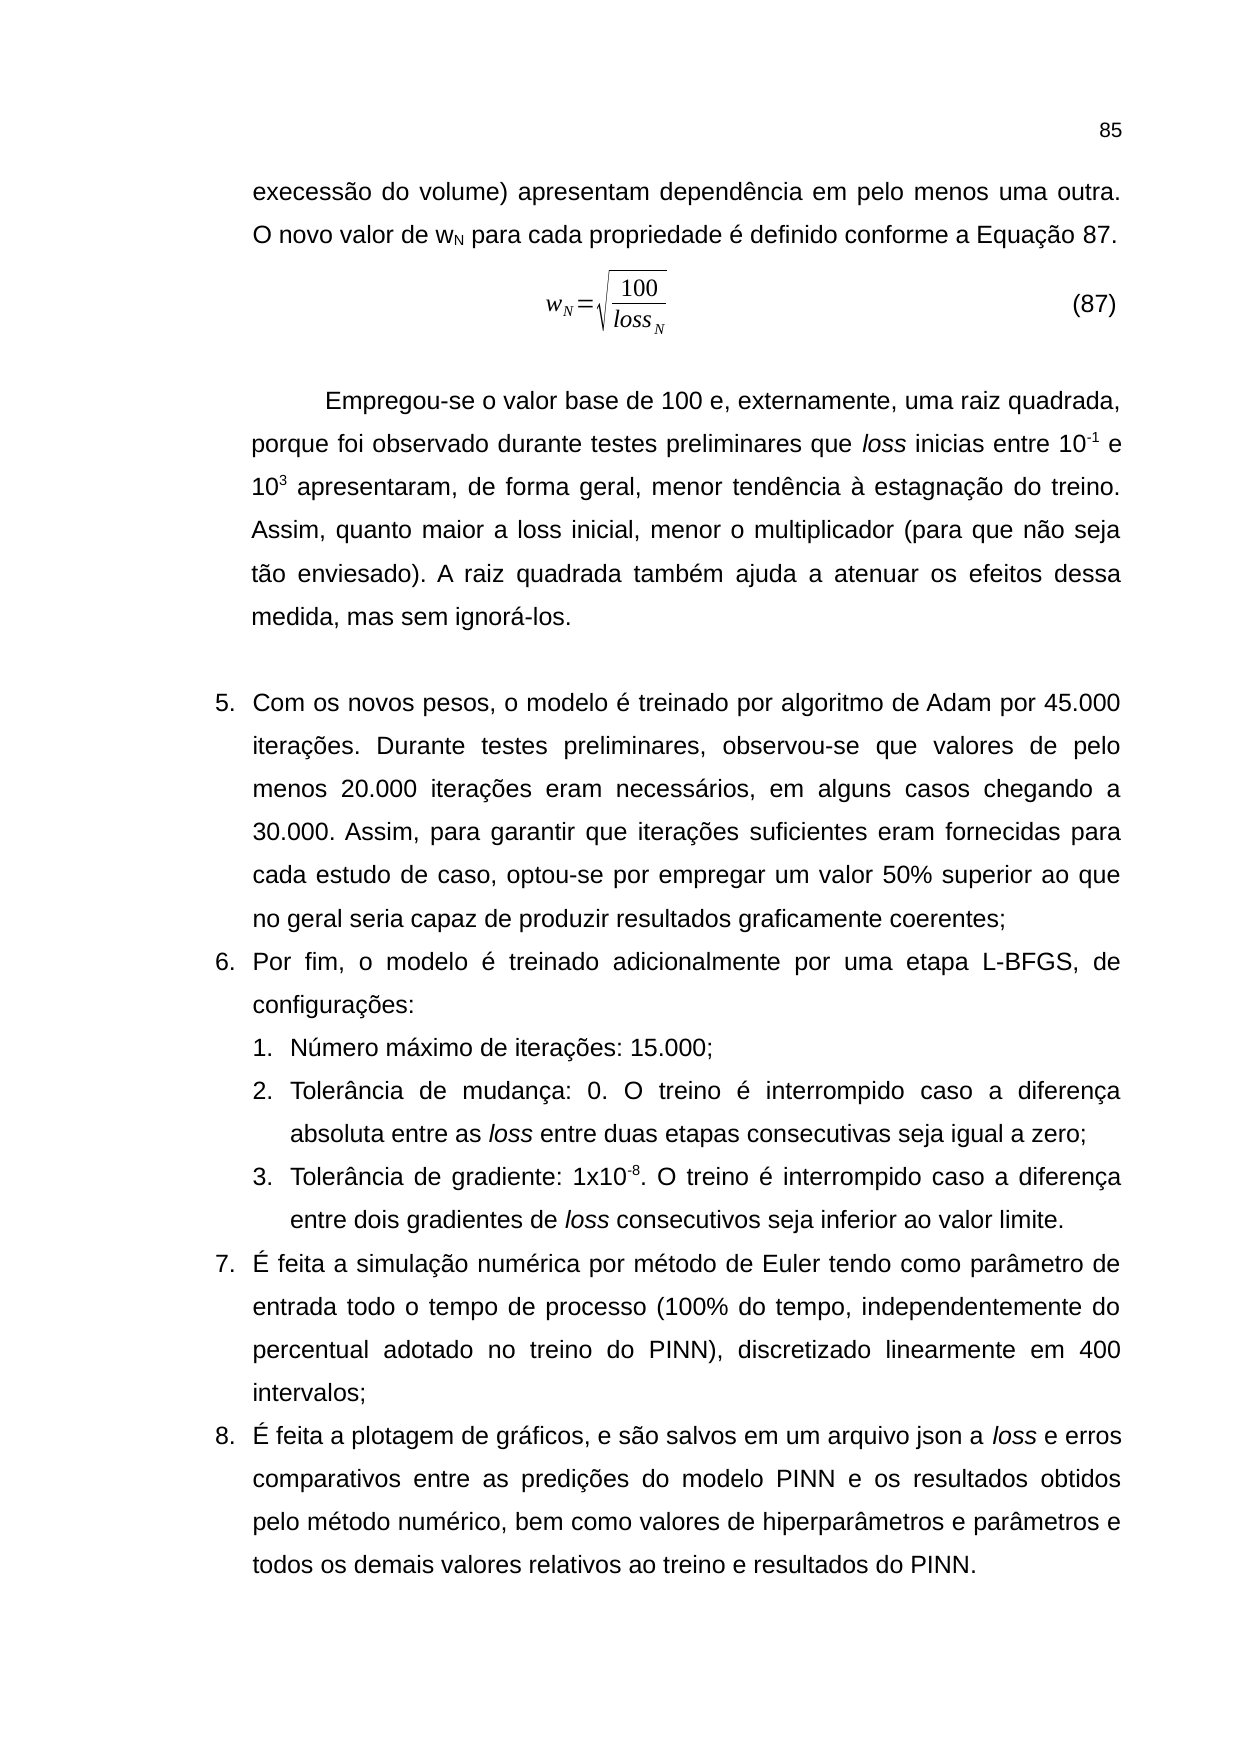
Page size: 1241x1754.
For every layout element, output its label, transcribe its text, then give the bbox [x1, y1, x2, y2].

table_header [177, 263, 960, 343]
list execessão do volume) apresentam dependência em pelo menos uma outra. O novo valor de wN para cada propriedade é definido conforme a Equação 87. [215, 177, 1122, 249]
list Por fim, o modelo é treinado adicionalmente por uma etapa L-BFGS, de configurações: [215, 947, 1122, 1018]
list Tolerância de gradiente: 1x10-8. O treino é interrompido caso a diferença entre dois gradientes de loss consecutivos seja inferior ao valor limite. [252, 1162, 1122, 1234]
list Com os novos pesos, o modelo é treinado por algoritmo de Adam por 45.000 iterações. Durante testes preliminares, observou-se que valores de pelo menos 20.000 iterações eram necessários, em alguns casos chegando a 30.000. Assim, para garantir que iterações suficientes eram fornecidas para cada estudo de caso, optou-se por empregar um valor 50% superior ao que no geral seria capaz de produzir resultados graficamente coerentes; [215, 688, 1122, 932]
table_header (87) [960, 263, 1122, 343]
list Tolerância de mudança: 0. O treino é interrompido caso a diferença absoluta entre as loss entre duas etapas consecutivas seja igual a zero; [252, 1076, 1122, 1148]
list Número máximo de iterações: 15.000; [252, 1033, 1122, 1062]
text Empregou-se o valor base de 100 e, externamente, uma raiz quadrada, porque foi observado durante testes preliminares que loss inicias entre 10-1 e 103 apresentaram, de forma geral, menor tendência à estagnação do treino. Assim, quanto maior a loss inicial, menor o multiplicador (para que não seja tão enviesado). A raiz quadrada também ajuda a atenuar os efeitos dessa medida, mas sem ignorá-los. [251, 386, 1122, 630]
list É feita a plotagem de gráficos, e são salvos em um arquivo json a loss e erros comparativos entre as predições do modelo PINN e os resultados obtidos pelo método numérico, bem como valores de hiperparâmetros e parâmetros e todos os demais valores relativos ao treino e resultados do PINN. [215, 1421, 1122, 1579]
list É feita a simulação numérica por método de Euler tendo como parâmetro de entrada todo o tempo de processo (100% do tempo, independentemente do percentual adotado no treino do PINN), discretizado linearmente em 400 intervalos; [215, 1248, 1122, 1407]
